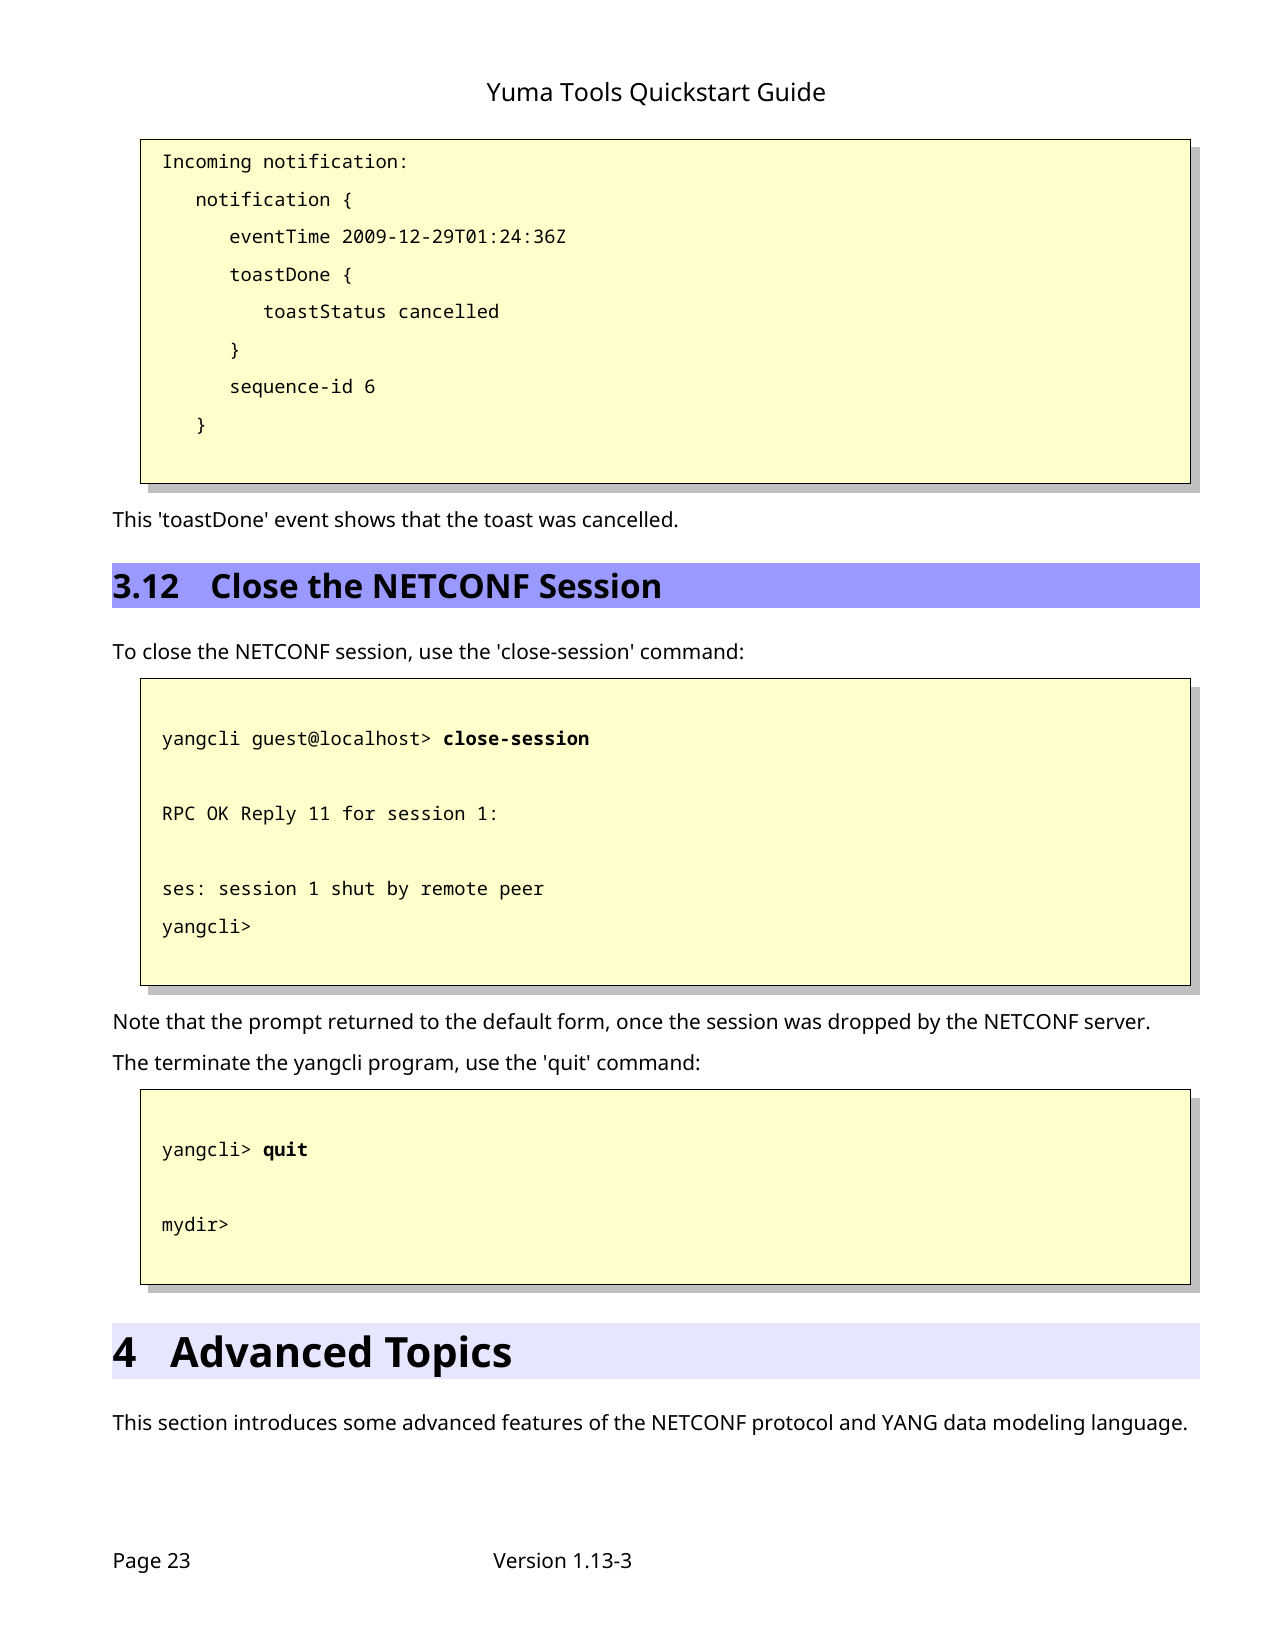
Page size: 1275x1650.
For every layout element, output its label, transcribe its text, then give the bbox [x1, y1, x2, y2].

text eventTime 2009-12-29T01:24:36Z [141, 213, 1190, 249]
text notification { [141, 176, 1190, 212]
text RPC OK Reply 11 for session 1: [141, 791, 1190, 826]
text To close the NETCONF session, use the 'close-session' command: [112, 637, 1200, 666]
subtitle Advanced Topics [112, 1323, 1200, 1379]
text Note that the prompt returned to the default form, once the session was dropped by the NETCONF server. [112, 1007, 1200, 1036]
text toastDone { [141, 251, 1190, 287]
subtitle Close the NETCONF Session [112, 563, 1200, 608]
text The terminate the yangcli program, use the 'quit' command: [112, 1048, 1200, 1076]
text yangcli guest@localhost> close-session [141, 716, 1190, 751]
text sequence-id 6 [141, 363, 1190, 399]
text toastStatus cancelled [141, 288, 1190, 324]
text } [141, 326, 1190, 362]
text ses: session 1 shut by remote peer [141, 866, 1190, 901]
text This 'toastDone' event shows that the toast was cancelled. [112, 505, 1200, 533]
text This section introduces some advanced features of the NETCONF protocol and YANG data modeling language. [112, 1408, 1200, 1437]
text mydir> [141, 1201, 1190, 1237]
text yangcli> quit [141, 1126, 1190, 1162]
text yangcli> [141, 903, 1190, 939]
text } [141, 401, 1190, 437]
text Incoming notification: [141, 140, 1190, 174]
